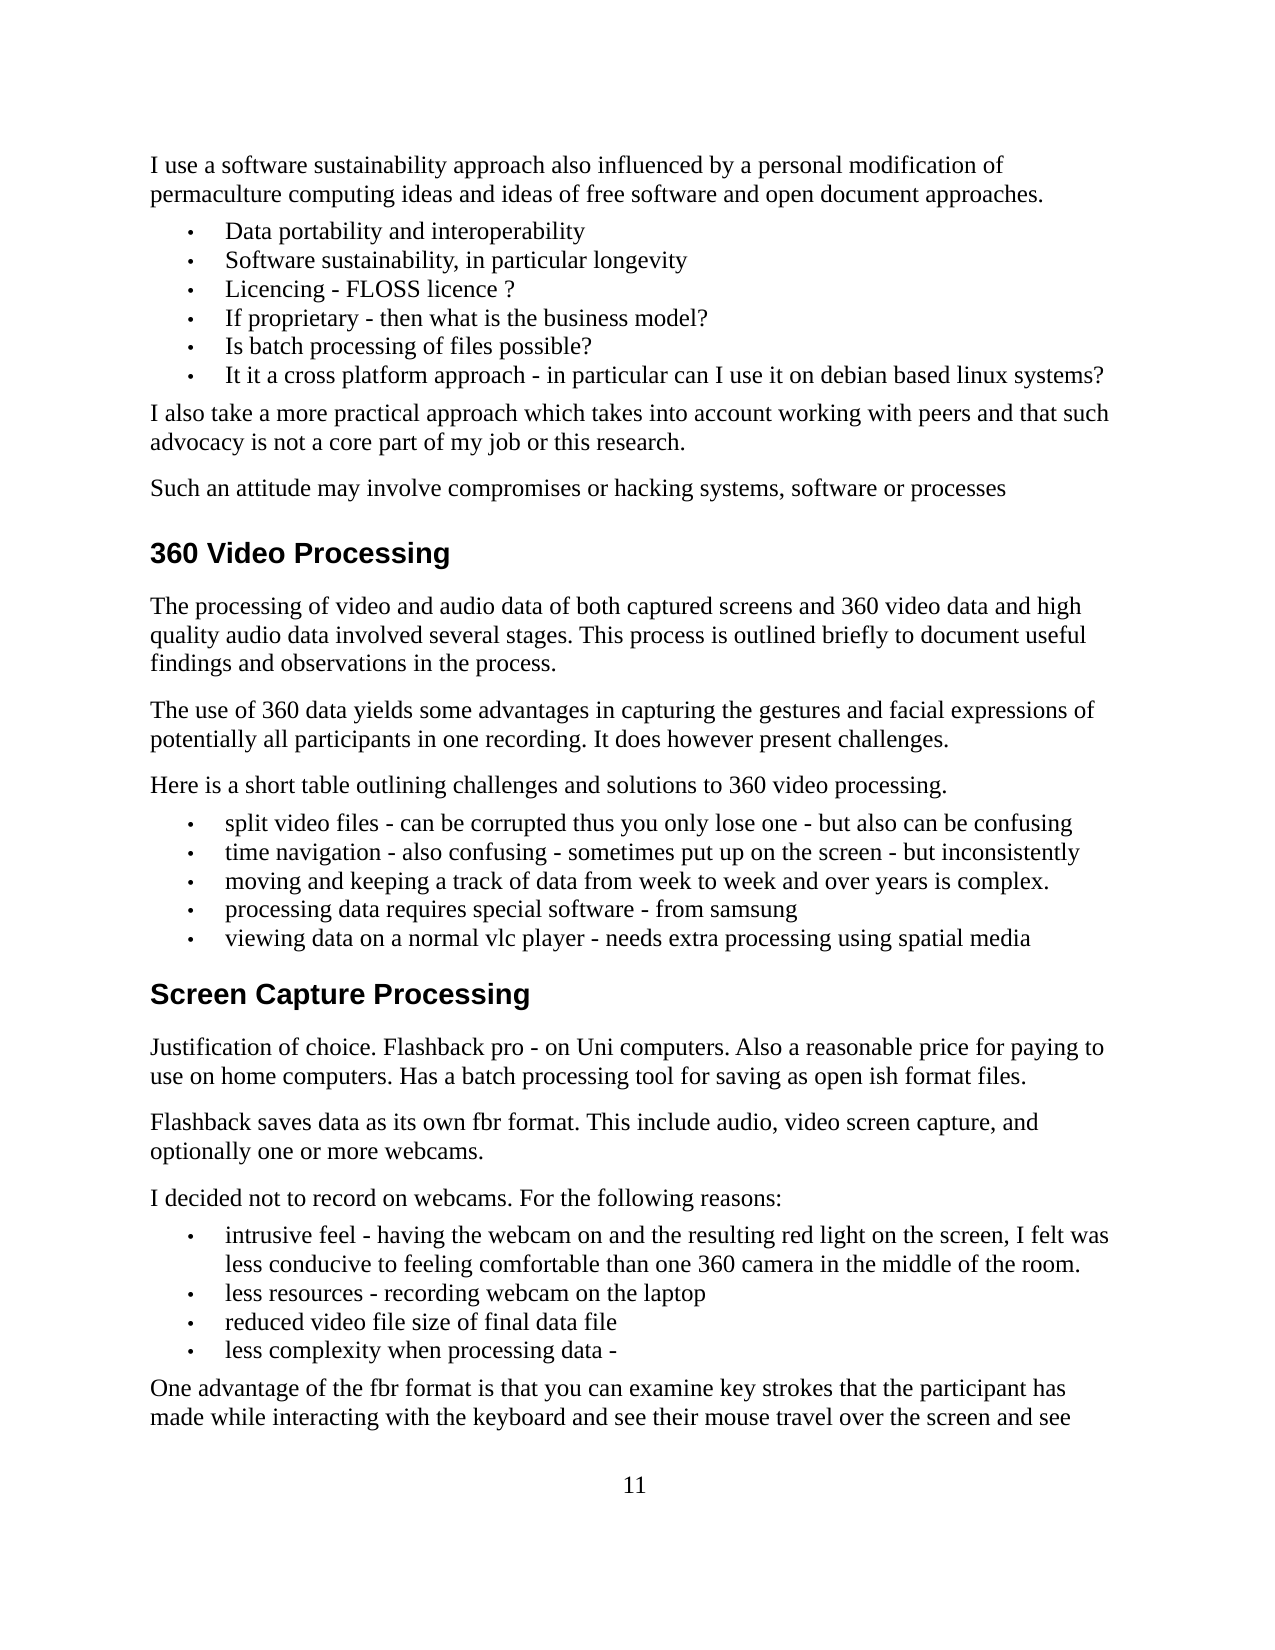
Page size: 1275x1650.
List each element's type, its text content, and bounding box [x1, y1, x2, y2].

text I use a software sustainability approach also influenced by a personal modification of permaculture computing ideas and ideas of free software and open document approaches. [150, 150, 1125, 207]
list viewing data on a normal vlc player - needs extra processing using spatial media [187, 923, 1125, 952]
list processing data requires special software - from samsung [187, 894, 1125, 923]
list Is batch processing of files possible? [187, 331, 1125, 360]
list less resources - recording webcam on the laptop [187, 1278, 1125, 1307]
text The use of 360 data yields some advantages in capturing the gestures and facial expressions of potentially all participants in one recording. It does however present challenges. [150, 695, 1125, 753]
text One advantage of the fbr format is that you can examine key strokes that the participant has made while interacting with the keyboard and see their mouse travel over the screen and see [150, 1373, 1125, 1431]
list reduced video file size of final data file [187, 1307, 1125, 1336]
list Software sustainability, in particular longevity [187, 245, 1125, 274]
text I decided not to record on webcams. For the following reasons: [150, 1183, 1125, 1212]
list Data portability and interoperability [187, 216, 1125, 245]
list less complexity when processing data - [187, 1336, 1125, 1364]
list intrusive feel - having the webcam on and the resulting red light on the screen, I felt was less conducive to feeling comfortable than one 360 camera in the middle of the room. [187, 1221, 1125, 1278]
text Flashback saves data as its own fbr format. This include audio, video screen capture, and optionally one or more webcams. [150, 1107, 1125, 1165]
text The processing of video and audio data of both captured screens and 360 video data and high quality audio data involved several stages. This process is outlined briefly to document useful findings and observations in the process. [150, 591, 1125, 677]
subtitle 360 Video Processing [150, 536, 1125, 569]
subtitle Screen Capture Processing [150, 977, 1125, 1011]
list If proprietary - then what is the business model? [187, 303, 1125, 331]
list moving and keeping a track of data from week to week and over years is complex. [187, 866, 1125, 894]
text I also take a more practical approach which takes into account working with peers and that such advocacy is not a core part of my job or this research. [150, 398, 1125, 455]
text Here is a short table outlining challenges and solutions to 360 video processing. [150, 771, 1125, 799]
text Such an attitude may involve compromises or hacking systems, software or processes [150, 473, 1125, 502]
list Licencing - FLOSS licence ? [187, 274, 1125, 303]
text Justification of choice. Flashback pro - on Uni computers. Also a reasonable price for paying to use on home computers. Has a batch processing tool for saving as open ish format files. [150, 1032, 1125, 1089]
list It it a cross platform approach - in particular can I use it on debian based linux systems? [187, 360, 1125, 389]
list split video files - can be corrupted thus you only lose one - but also can be confusing [187, 808, 1125, 837]
list time navigation - also confusing - sometimes put up on the screen - but inconsistently [187, 837, 1125, 866]
